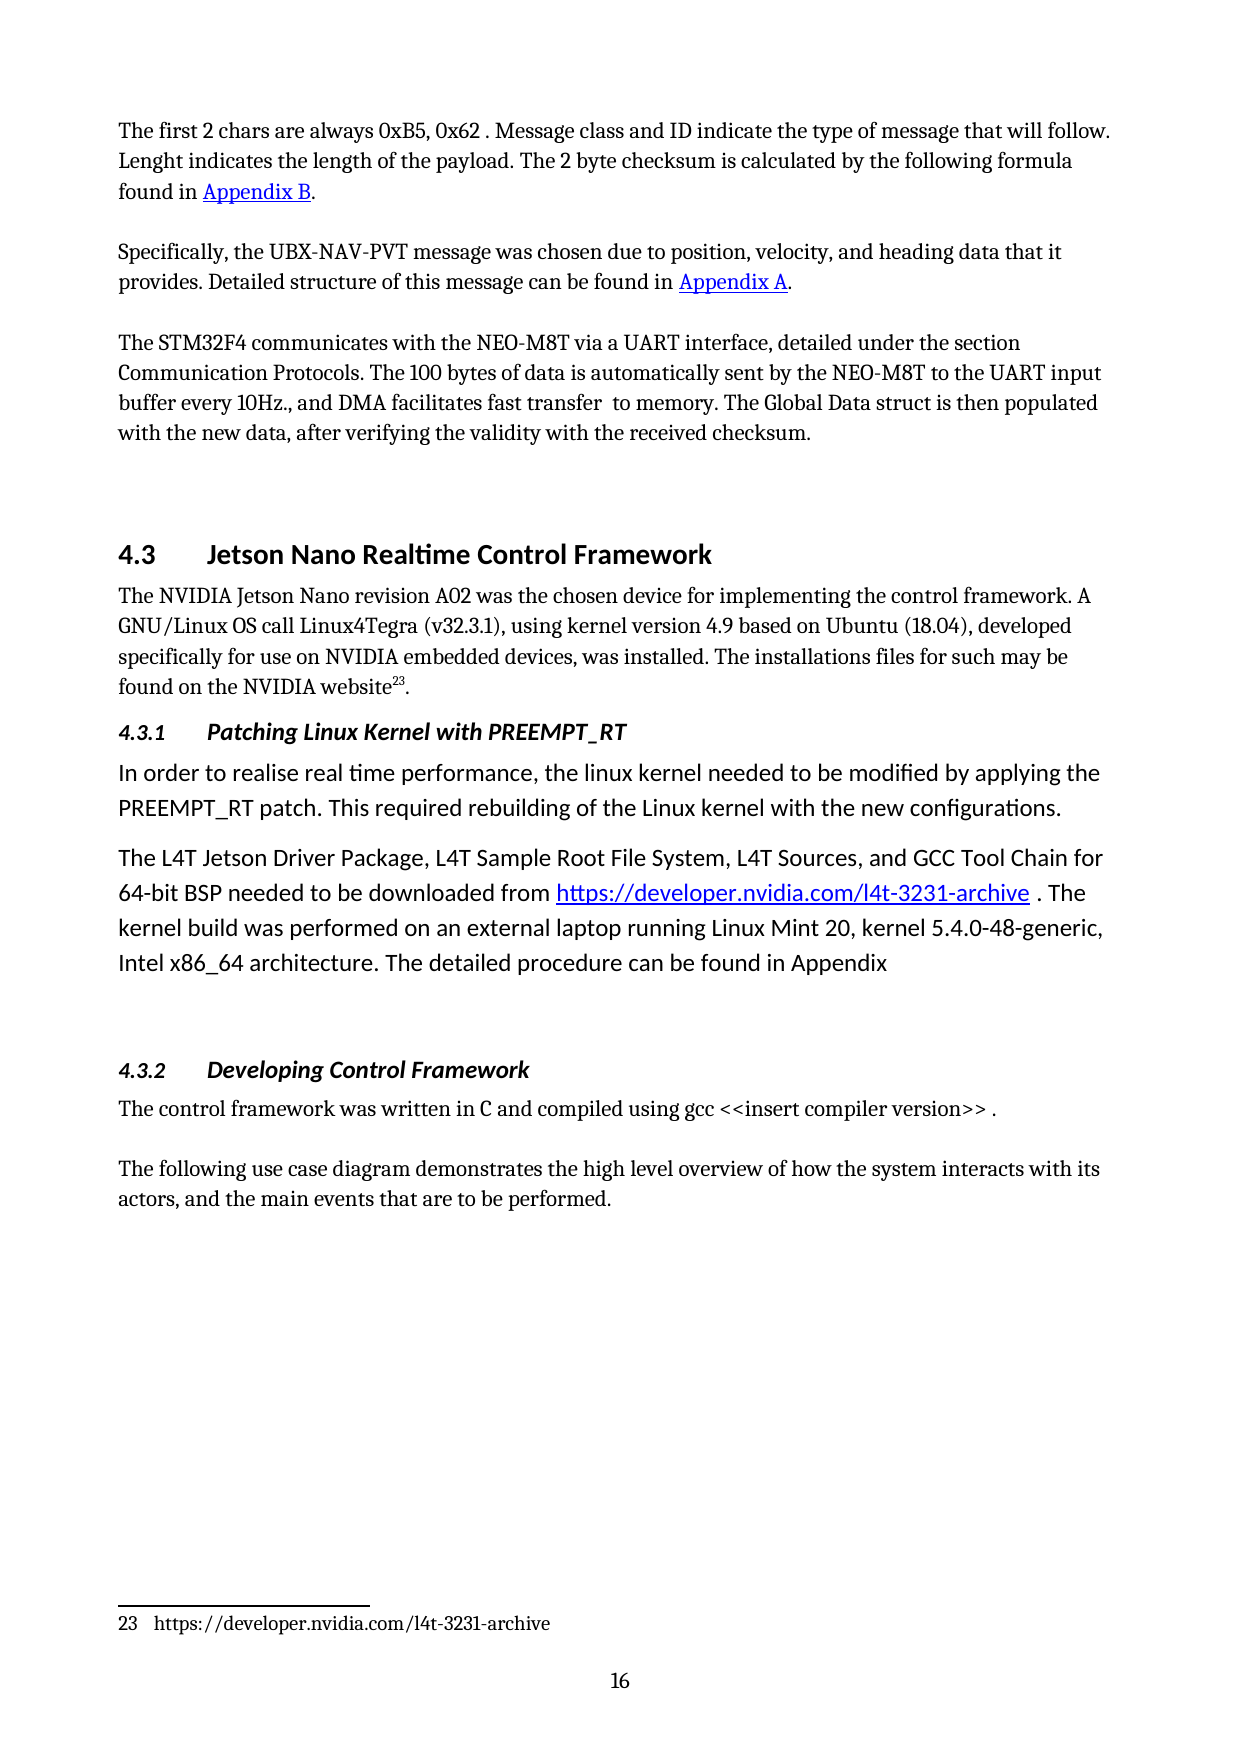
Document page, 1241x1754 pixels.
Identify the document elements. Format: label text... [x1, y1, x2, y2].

text The first 2 chars are always 0xB5, 0x62 . Message class and ID indicate the type of message that will follow. Lenght indicates the length of the payload. The 2 byte checksum is calculated by the following formula found in Appendix B. [118, 118, 1122, 205]
text https://developer.nvidia.com/l4t-3231-archive [118, 1612, 1122, 1636]
text The following use case diagram demonstrates the high level overview of how the system interacts with its actors, and the main events that are to be performed. [118, 1156, 1122, 1212]
subtitle Jetson Nano Realtime Control Framework [118, 536, 1122, 571]
text The L4T Jetson Driver Package, L4T Sample Root File System, L4T Sources, and GCC Tool Chain for 64-bit BSP needed to be downloaded from https://developer.nvidia.com/l4t-3231-archive . The kernel build was performed on an external laptop running Linux Mint 20, kernel 5.4.0-48-generic, Intel x86_64 architecture. The detailed procedure can be found in Appendix [118, 842, 1122, 978]
text The STM32F4 communicates with the NEO-M8T via a UART interface, detailed under the section Communication Protocols. The 100 bytes of data is automatically sent by the NEO-M8T to the UART input buffer every 10Hz., and DMA facilitates fast transfer to memory. The Global Data struct is then populated with the new data, after verifying the validity with the received checksum. [118, 329, 1122, 447]
subtitle Patching Linux Kernel with PREEMPT_RT [118, 716, 1122, 747]
text The control framework was written in C and compiled using gcc <<insert compiler version>> . [118, 1095, 1122, 1122]
text In order to realise real time performance, the linux kernel needed to be modified by applying the PREEMPT_RT patch. This required rebuilding of the Linux kernel with the new configurations. [118, 758, 1122, 823]
subtitle Developing Control Framework [118, 1054, 1122, 1084]
text The NVIDIA Jetson Nano revision A02 was the chosen device for implementing the control framework. A GNU/Linux OS call Linux4Tegra (v32.3.1), using kernel version 4.9 based on Ubuntu (18.04), developed specifically for use on NVIDIA embedded devices, was installed. The installations files for such may be found on the NVIDIA website. [118, 583, 1122, 700]
text Specifically, the UBX-NAV-PVT message was chosen due to position, velocity, and heading data that it provides. Detailed structure of this message can be found in Appendix A. [118, 239, 1122, 296]
